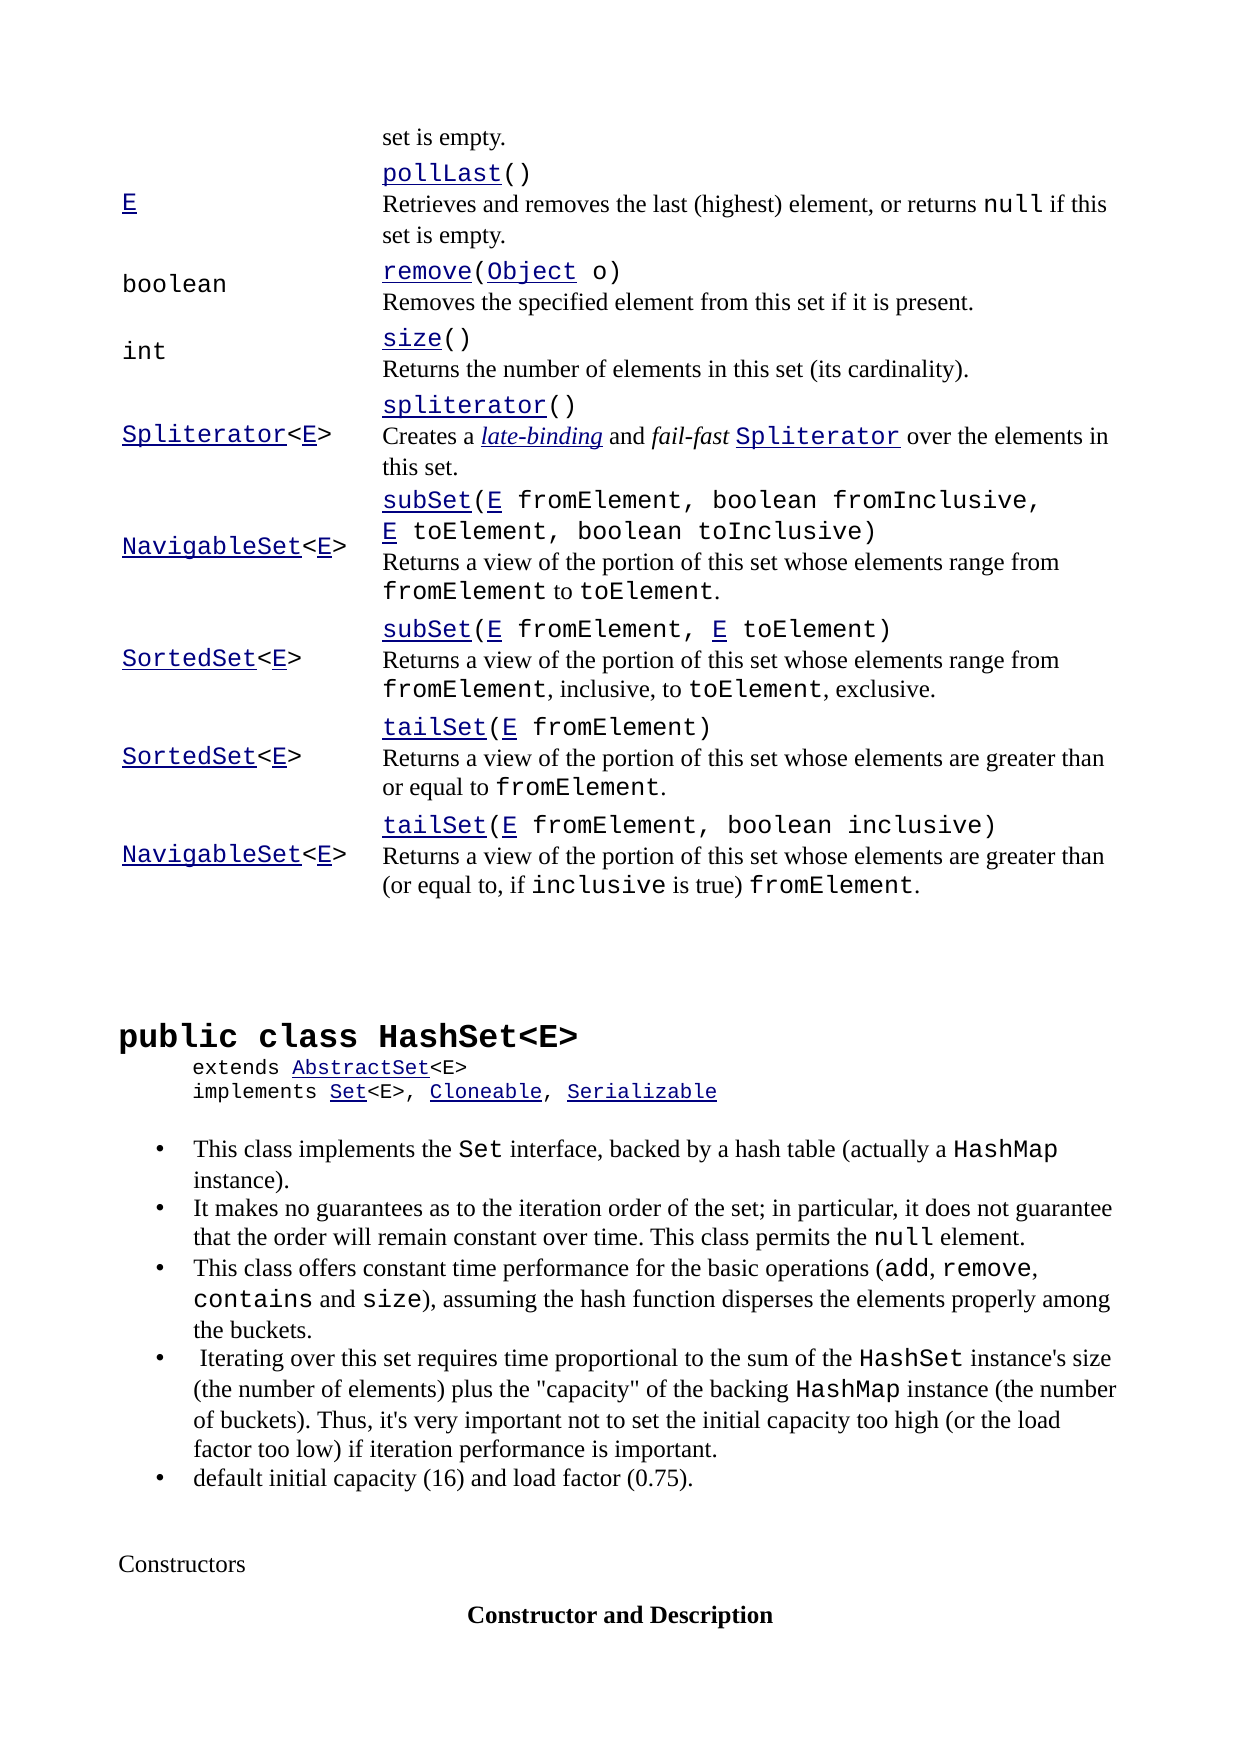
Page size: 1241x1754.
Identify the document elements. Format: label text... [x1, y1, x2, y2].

table_cell subSet(E fromElement, E toElement) Returns a view of the portion of this set whose elements range from fromElement, inclusive, to toElement, exclusive. [378, 611, 1122, 708]
list It makes no guarantees as to the iteration order of the set; in particular, it does not guarantee that the order will remain constant over time. This class permits the null element. [156, 1193, 1122, 1253]
table_header Constructor and Description [118, 1597, 1122, 1633]
text extends AbstractSet<E> [118, 1057, 1122, 1081]
table_cell SortedSet<E> [118, 611, 378, 708]
table_cell SortedSet<E> [118, 709, 378, 806]
table_cell tailSet(E fromElement, boolean inclusive) Returns a view of the portion of this set whose elements are greater than (or equal to, if inclusive is true) fromElement. [378, 806, 1122, 904]
list This class implements the Set interface, backed by a hash table (actually a HashMap instance). [156, 1134, 1122, 1193]
table_cell tailSet(E fromElement) Returns a view of the portion of this set whose elements are greater than or equal to fromElement. [378, 709, 1122, 806]
table_cell [118, 118, 378, 154]
table_cell pollLast() Retrieves and removes the last (highest) element, or returns null if this set is empty. [378, 154, 1122, 252]
table_cell Spliterator<E> [118, 386, 378, 484]
table_cell boolean [118, 252, 378, 319]
list This class offers constant time performance for the basic operations (add, remove, contains and size), assuming the hash function disperses the elements properly among the buckets. [156, 1253, 1122, 1343]
list Iterating over this set requires time proportional to the sum of the HashSet instance's size (the number of elements) plus the "capacity" of the backing HashMap instance (the number of buckets). Thus, it's very important not to set the initial capacity too high (or the load factor too low) if iteration performance is important. [156, 1343, 1122, 1463]
table_cell remove(Object o) Removes the specified element from this set if it is present. [378, 252, 1122, 319]
table_cell int [118, 319, 378, 386]
table_cell NavigableSet<E> [118, 484, 378, 611]
text implements Set<E>, Cloneable, Serializable [118, 1081, 1122, 1104]
text public class HashSet<E> [118, 1019, 1122, 1057]
table_cell E [118, 154, 378, 252]
table_cell spliterator() Creates a late-binding and fail-fast Spliterator over the elements in this set. [378, 386, 1122, 484]
table_cell NavigableSet<E> [118, 806, 378, 904]
text Constructors [118, 1549, 1122, 1578]
table_cell size() Returns the number of elements in this set (its cardinality). [378, 319, 1122, 386]
list default initial capacity (16) and load factor (0.75). [156, 1463, 1122, 1491]
table_cell set is empty. [378, 118, 1122, 154]
table_cell subSet(E fromElement, boolean fromInclusive, E toElement, boolean toInclusive) Returns a view of the portion of this set whose elements range from fromElement to toElement. [378, 484, 1122, 611]
